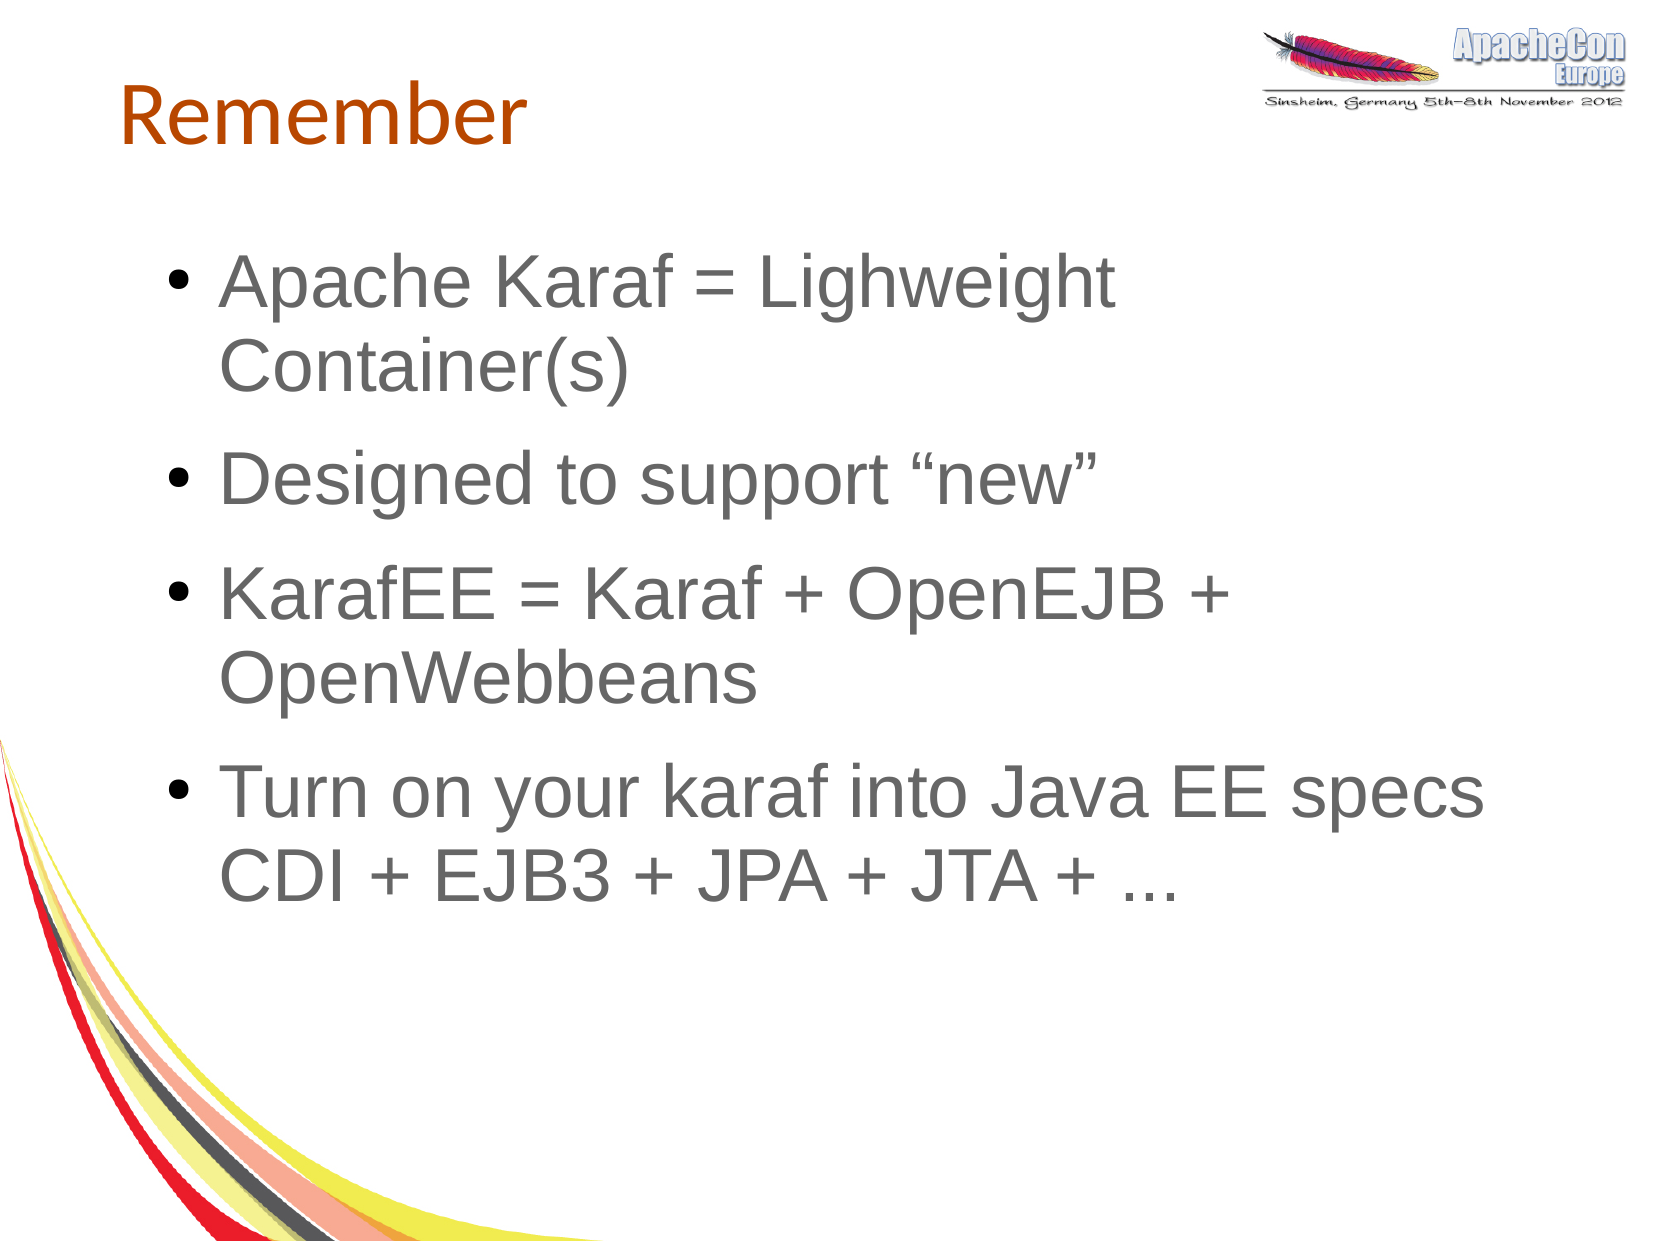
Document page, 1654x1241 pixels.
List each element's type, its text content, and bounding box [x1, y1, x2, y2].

picture [0, 0, 1654, 1241]
title Remember [59, 65, 1418, 178]
list Apache Karaf = Lighweight Container(s) Designed to support “new” KarafEE = Karaf + OpenEJB + OpenWebbeans Turn on your karaf into Java EE specs CDI + EJB3 + JPA + JTA + ... [147, 239, 1506, 945]
